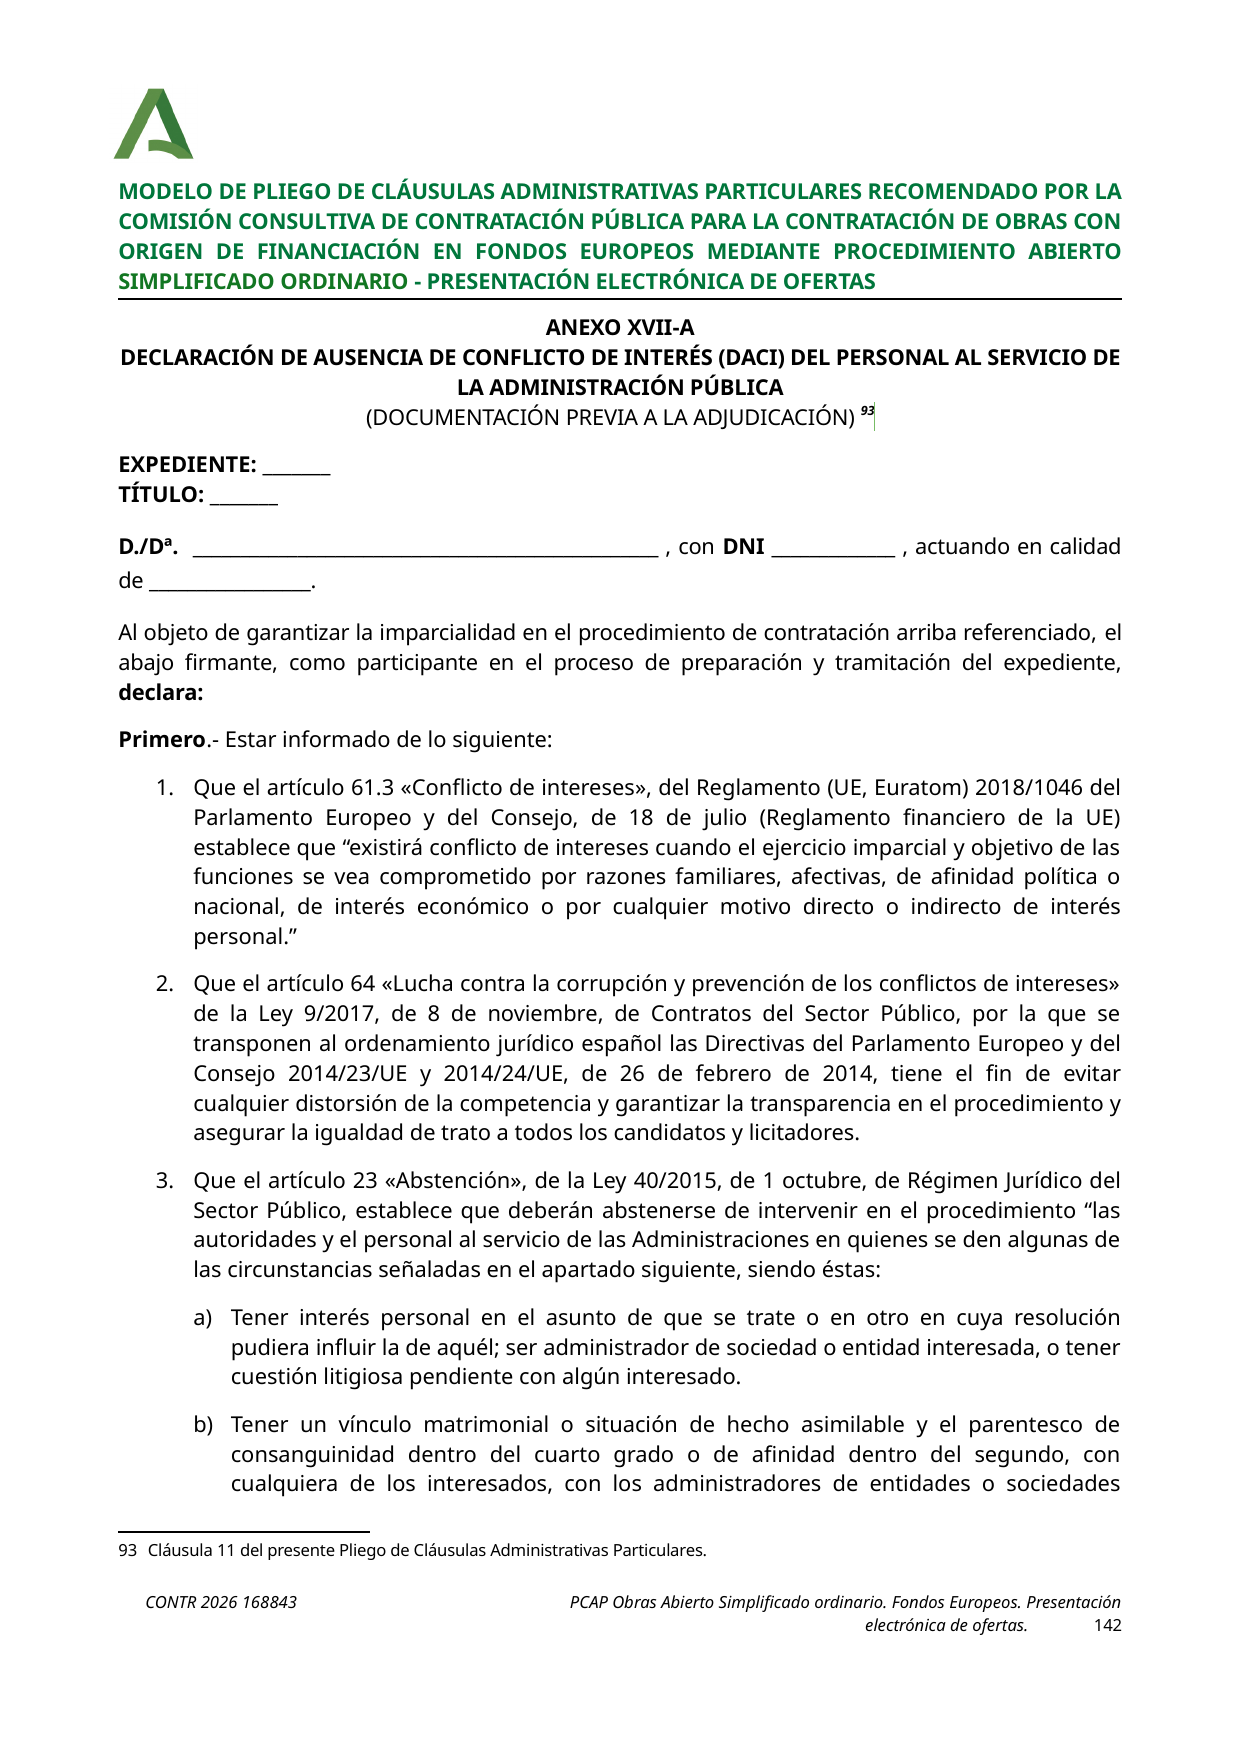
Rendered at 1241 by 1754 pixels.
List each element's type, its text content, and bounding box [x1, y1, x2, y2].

list Que el artículo 23 «Abstención», de la Ley 40/2015, de 1 octubre, de Régimen Jurídico del Sector Público, establece que deberán abstenerse de intervenir en el procedimiento “las autoridades y el personal al servicio de las Administraciones en quienes se den algunas de las circunstancias señaladas en el apartado siguiente, siendo éstas: [156, 1165, 1122, 1284]
list Tener un vínculo matrimonial o situación de hecho asimilable y el parentesco de consanguinidad dentro del cuarto grado o de afinidad dentro del segundo, con cualquiera de los interesados, con los administradores de entidades o sociedades [193, 1409, 1122, 1498]
text TÍTULO: _______ [118, 479, 1122, 509]
text EXPEDIENTE: _______ [118, 449, 1122, 479]
text ANEXO XVII-A [118, 312, 1122, 342]
text Cláusula 11 del presente Pliego de Cláusulas Administrativas Particulares. [118, 1538, 1122, 1561]
list Que el artículo 61.3 «Conflicto de intereses», del Reglamento (UE, Euratom) 2018/1046 del Parlamento Europeo y del Consejo, de 18 de julio (Reglamento financiero de la UE) establece que “existirá conflicto de intereses cuando el ejercicio imparcial y objetivo de las funciones se vea comprometido por razones familiares, afectivas, de afinidad política o nacional, de interés económico o por cualquier motivo directo o indirecto de interés personal.” [156, 772, 1122, 951]
text (DOCUMENTACIÓN PREVIA A LA ADJUDICACIÓN) [118, 402, 1122, 431]
text Primero.- Estar informado de lo siguiente: [118, 724, 1122, 754]
text MODELO DE PLIEGO DE CLÁUSULAS ADMINISTRATIVAS PARTICULARES RECOMENDADO POR LA COMISIÓN CONSULTIVA DE CONTRATACIÓN PÚBLICA PARA LA CONTRATACIÓN DE OBRAS CON ORIGEN DE FINANCIACIÓN EN FONDOS EUROPEOS MEDIANTE PROCEDIMIENTO ABIERTO SIMPLIFICADO ORDINARIO - PRESENTACIÓN ELECTRÓNICA DE OFERTAS [118, 176, 1122, 298]
text Al objeto de garantizar la imparcialidad en el procedimiento de contratación arriba referenciado, el abajo firmante, como participante en el proceso de preparación y tramitación del expediente, declara: [118, 617, 1122, 707]
text D./Dª. _________________________________________________ , con DNI _____________ , actuando en calidad de _________________. [118, 531, 1122, 595]
text DECLARACIÓN DE AUSENCIA DE CONFLICTO DE INTERÉS (DACI) DEL PERSONAL AL SERVICIO DE LA ADMINISTRACIÓN PÚBLICA [118, 342, 1122, 402]
list Que el artículo 64 «Lucha contra la corrupción y prevención de los conflictos de intereses» de la Ley 9/2017, de 8 de noviembre, de Contratos del Sector Público, por la que se transponen al ordenamiento jurídico español las Directivas del Parlamento Europeo y del Consejo 2014/23/UE y 2014/24/UE, de 26 de febrero de 2014, tiene el fin de evitar cualquier distorsión de la competencia y garantizar la transparencia en el procedimiento y asegurar la igualdad de trato a todos los candidatos y licitadores. [156, 968, 1122, 1147]
list Tener interés personal en el asunto de que se trate o en otro en cuya resolución pudiera influir la de aquél; ser administrador de sociedad o entidad interesada, o tener cuestión litigiosa pendiente con algún interesado. [193, 1302, 1122, 1391]
picture [109, 84, 198, 163]
